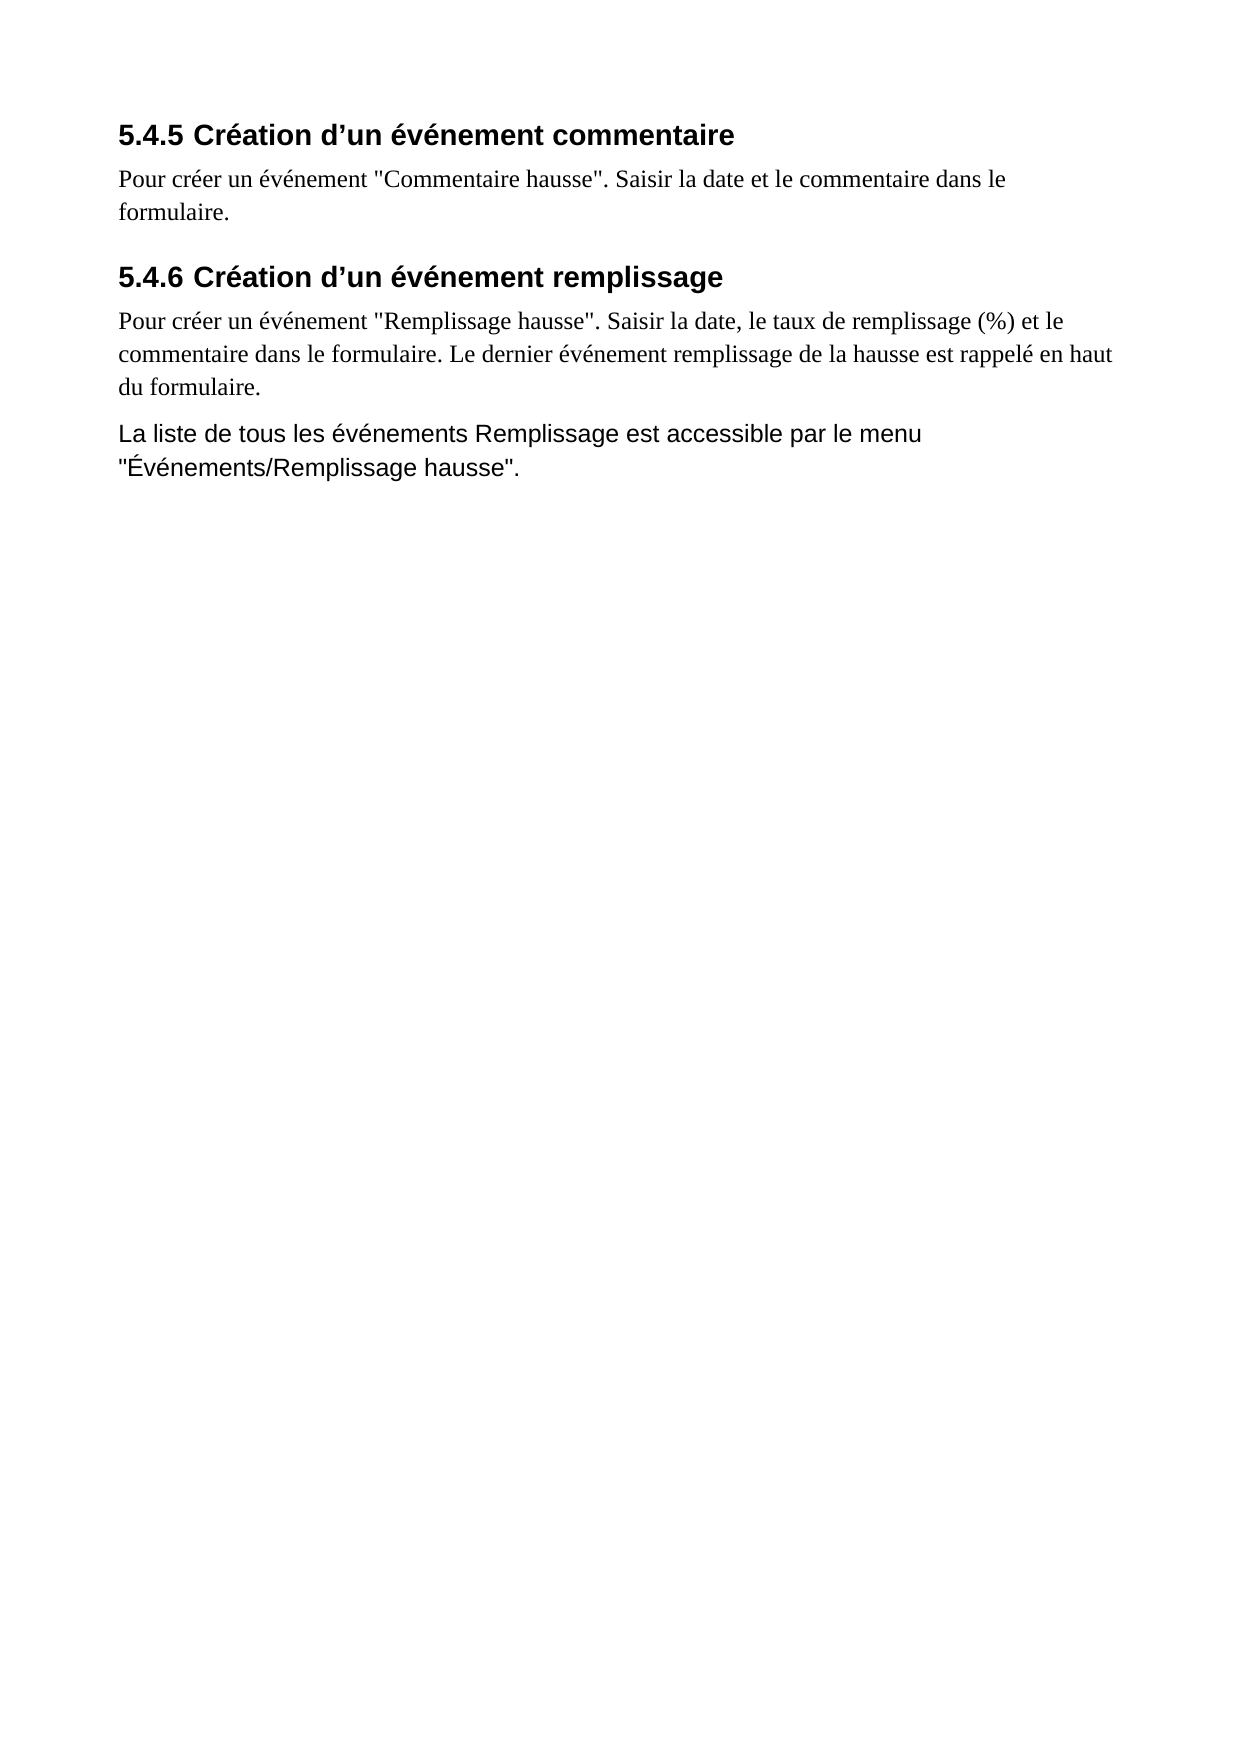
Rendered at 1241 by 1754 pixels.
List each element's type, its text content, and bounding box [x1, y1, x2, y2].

text La liste de tous les événements Remplissage est accessible par le menu "Événements/Remplissage hausse". [118, 419, 1122, 481]
text Pour créer un événement "Commentaire hausse". Saisir la date et le commentaire dans le formulaire. [118, 164, 1122, 226]
text Pour créer un événement "Remplissage hausse". Saisir la date, le taux de remplissage (%) et le commentaire dans le formulaire. Le dernier événement remplissage de la hausse est rappelé en haut du formulaire. [118, 306, 1122, 401]
subtitle Création d’un événement remplissage [118, 259, 1122, 293]
subtitle Création d’un événement commentaire [118, 118, 1122, 152]
